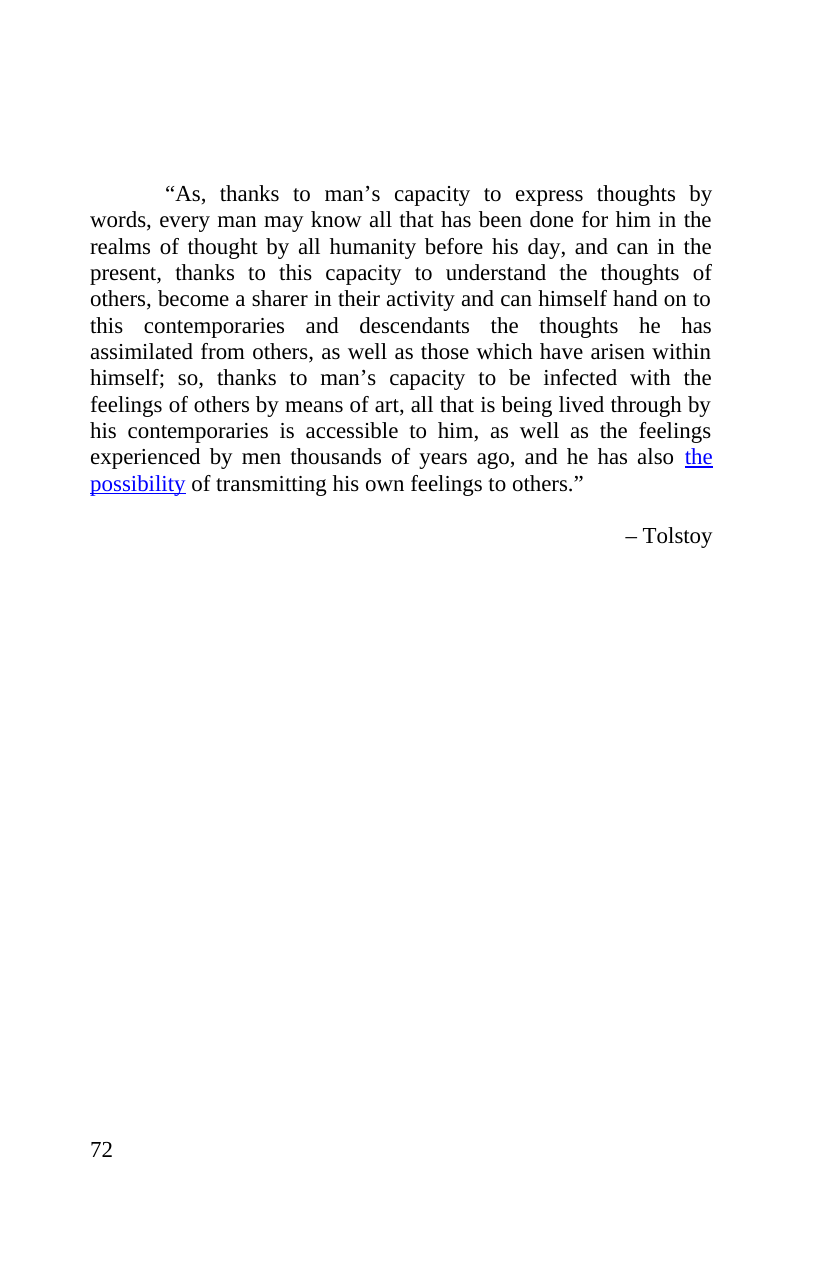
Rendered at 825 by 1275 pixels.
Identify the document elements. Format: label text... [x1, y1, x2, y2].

text “As, thanks to man’s capacity to express thoughts by words, every man may know all that has been done for him in the realms of thought by all humanity before his day, and can in the present, thanks to this capacity to understand the thoughts of others, become a sharer in their activity and can himself hand on to this contemporaries and descendants the thoughts he has assimilated from others, as well as those which have arisen within himself; so, thanks to man’s capacity to be infected with the feelings of others by means of art, all that is being lived through by his contemporaries is accessible to him, as well as the feelings experienced by men thousands of years ago, and he has also the possibility of transmitting his own feelings to others.” [90, 180, 712, 496]
text – Tolstoy [90, 523, 712, 549]
